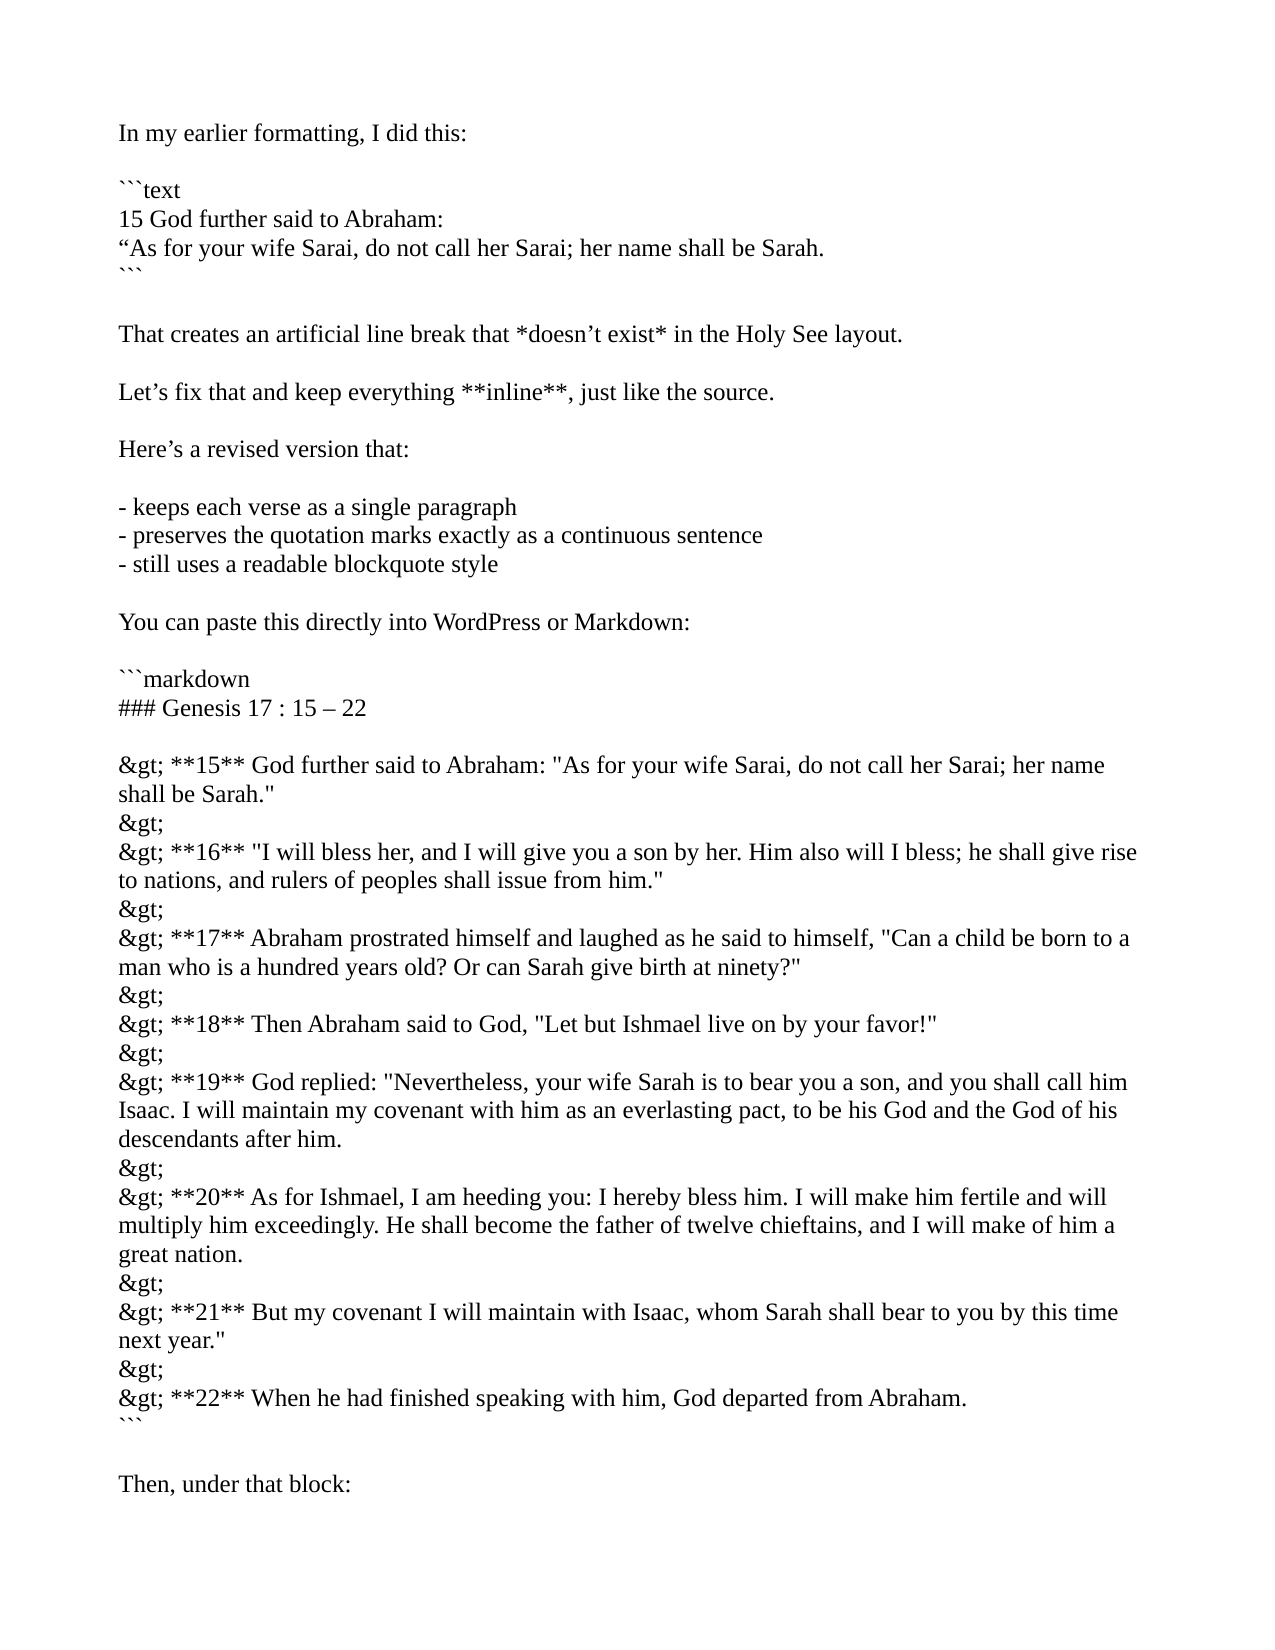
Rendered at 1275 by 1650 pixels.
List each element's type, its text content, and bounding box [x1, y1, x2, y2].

text &gt; [118, 1153, 1157, 1182]
text &gt; [118, 894, 1157, 923]
text Then, under that block: [118, 1469, 1157, 1498]
text - preserves the quotation marks exactly as a continuous sentence [118, 521, 1157, 549]
text &gt; [118, 1354, 1157, 1383]
text - keeps each verse as a single paragraph [118, 492, 1157, 521]
text &gt; [118, 808, 1157, 837]
text &gt; **20** As for Ishmael, I am heeding you: I hereby bless him. I will make him fertile and will multiply him exceedingly. He shall become the father of twelve chieftains, and I will make of him a great nation. [118, 1182, 1157, 1268]
text - still uses a readable blockquote style [118, 549, 1157, 578]
text &gt; **19** God replied: "Nevertheless, your wife Sarah is to bear you a son, and you shall call him Isaac. I will maintain my covenant with him as an everlasting pact, to be his God and the God of his descendants after him. [118, 1067, 1157, 1153]
text &gt; [118, 1038, 1157, 1067]
text ```text [118, 176, 1157, 204]
text &gt; **15** God further said to Abraham: "As for your wife Sarai, do not call her Sarai; her name shall be Sarah." [118, 751, 1157, 808]
text “As for your wife Sarai, do not call her Sarai; her name shall be Sarah. [118, 233, 1157, 262]
text &gt; **22** When he had finished speaking with him, God departed from Abraham. [118, 1383, 1157, 1412]
text ``` [118, 1412, 1157, 1441]
text &gt; [118, 1268, 1157, 1297]
text ### Genesis 17 : 15 – 22 [118, 693, 1157, 722]
text &gt; **17** Abraham prostrated himself and laughed as he said to himself, "Can a child be born to a man who is a hundred years old? Or can Sarah give birth at ninety?" [118, 923, 1157, 981]
text 15 God further said to Abraham: [118, 204, 1157, 233]
text &gt; **16** "I will bless her, and I will give you a son by her. Him also will I bless; he shall give rise to nations, and rulers of peoples shall issue from him." [118, 837, 1157, 894]
text That creates an artificial line break that *doesn’t exist* in the Holy See layout. [118, 319, 1157, 348]
text &gt; **21** But my covenant I will maintain with Isaac, whom Sarah shall bear to you by this time next year." [118, 1297, 1157, 1354]
text ```markdown [118, 664, 1157, 693]
text Let’s fix that and keep everything **inline**, just like the source. [118, 377, 1157, 406]
text &gt; [118, 981, 1157, 1009]
text In my earlier formatting, I did this: [118, 118, 1157, 147]
text ``` [118, 262, 1157, 291]
text You can paste this directly into WordPress or Markdown: [118, 607, 1157, 636]
text &gt; **18** Then Abraham said to God, "Let but Ishmael live on by your favor!" [118, 1009, 1157, 1038]
text Here’s a revised version that: [118, 434, 1157, 463]
